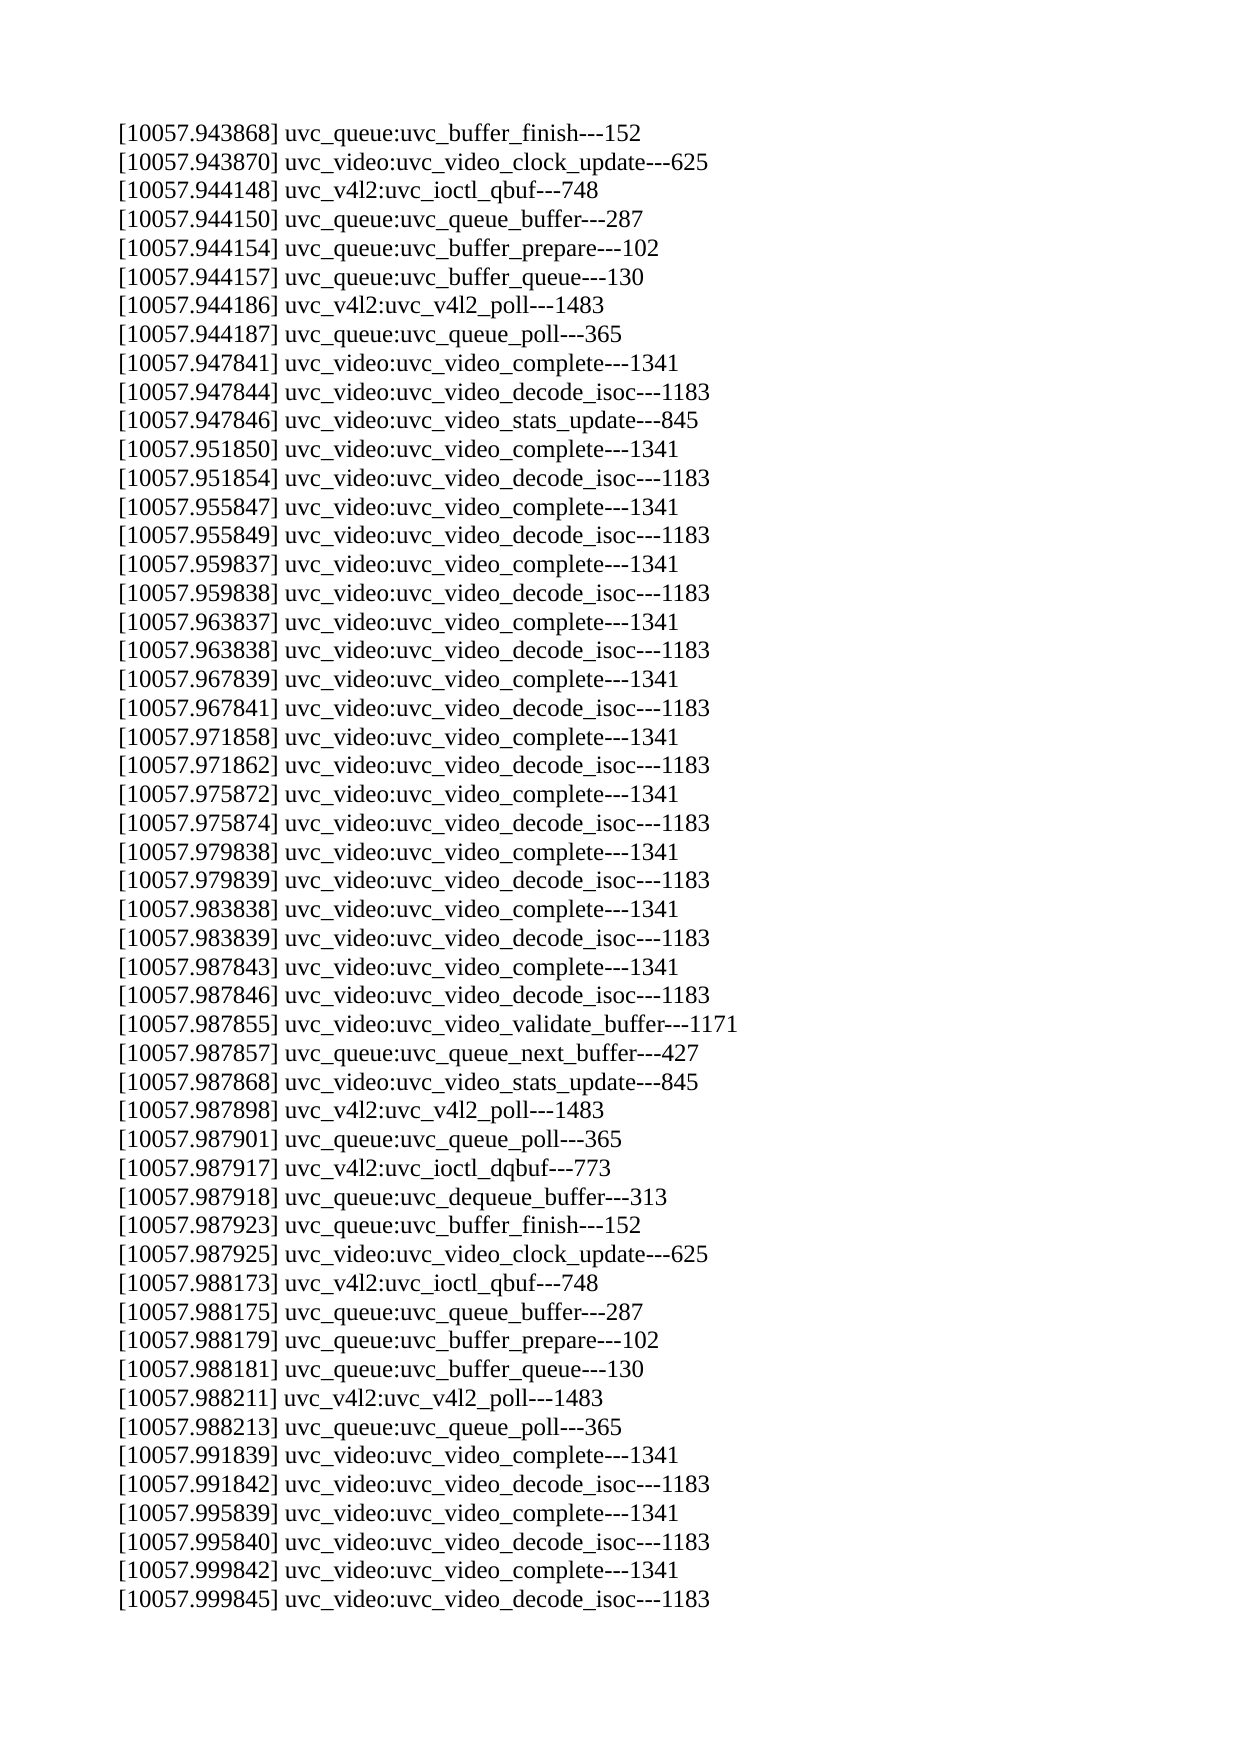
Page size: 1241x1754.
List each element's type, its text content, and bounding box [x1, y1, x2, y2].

text [10057.983838] uvc_video:uvc_video_complete---1341 [118, 894, 1122, 923]
text [10057.988181] uvc_queue:uvc_buffer_queue---130 [118, 1354, 1122, 1383]
text [10057.991839] uvc_video:uvc_video_complete---1341 [118, 1441, 1122, 1469]
text [10057.991842] uvc_video:uvc_video_decode_isoc---1183 [118, 1469, 1122, 1498]
text [10057.944154] uvc_queue:uvc_buffer_prepare---102 [118, 233, 1122, 262]
text [10057.995839] uvc_video:uvc_video_complete---1341 [118, 1498, 1122, 1527]
text [10057.947841] uvc_video:uvc_video_complete---1341 [118, 348, 1122, 377]
text [10057.999842] uvc_video:uvc_video_complete---1341 [118, 1556, 1122, 1584]
text [10057.988179] uvc_queue:uvc_buffer_prepare---102 [118, 1326, 1122, 1354]
text [10057.987925] uvc_video:uvc_video_clock_update---625 [118, 1239, 1122, 1268]
text [10057.963838] uvc_video:uvc_video_decode_isoc---1183 [118, 636, 1122, 664]
text [10057.979838] uvc_video:uvc_video_complete---1341 [118, 837, 1122, 866]
text [10057.987857] uvc_queue:uvc_queue_next_buffer---427 [118, 1038, 1122, 1067]
text [10057.987923] uvc_queue:uvc_buffer_finish---152 [118, 1211, 1122, 1239]
text [10057.995840] uvc_video:uvc_video_decode_isoc---1183 [118, 1527, 1122, 1556]
text [10057.987846] uvc_video:uvc_video_decode_isoc---1183 [118, 981, 1122, 1009]
text [10057.975874] uvc_video:uvc_video_decode_isoc---1183 [118, 808, 1122, 837]
text [10057.943870] uvc_video:uvc_video_clock_update---625 [118, 147, 1122, 176]
text [10057.987917] uvc_v4l2:uvc_ioctl_dqbuf---773 [118, 1153, 1122, 1182]
text [10057.947846] uvc_video:uvc_video_stats_update---845 [118, 406, 1122, 434]
text [10057.959837] uvc_video:uvc_video_complete---1341 [118, 549, 1122, 578]
text [10057.987855] uvc_video:uvc_video_validate_buffer---1171 [118, 1009, 1122, 1038]
text [10057.944148] uvc_v4l2:uvc_ioctl_qbuf---748 [118, 176, 1122, 204]
text [10057.999845] uvc_video:uvc_video_decode_isoc---1183 [118, 1584, 1122, 1613]
text [10057.944187] uvc_queue:uvc_queue_poll---365 [118, 319, 1122, 348]
text [10057.947844] uvc_video:uvc_video_decode_isoc---1183 [118, 377, 1122, 406]
text [10057.987918] uvc_queue:uvc_dequeue_buffer---313 [118, 1182, 1122, 1211]
text [10057.988175] uvc_queue:uvc_queue_buffer---287 [118, 1297, 1122, 1326]
text [10057.987901] uvc_queue:uvc_queue_poll---365 [118, 1124, 1122, 1153]
text [10057.944150] uvc_queue:uvc_queue_buffer---287 [118, 204, 1122, 233]
text [10057.951850] uvc_video:uvc_video_complete---1341 [118, 434, 1122, 463]
text [10057.944186] uvc_v4l2:uvc_v4l2_poll---1483 [118, 291, 1122, 319]
text [10057.943868] uvc_queue:uvc_buffer_finish---152 [118, 118, 1122, 147]
text [10057.955849] uvc_video:uvc_video_decode_isoc---1183 [118, 521, 1122, 549]
text [10057.979839] uvc_video:uvc_video_decode_isoc---1183 [118, 866, 1122, 894]
text [10057.967841] uvc_video:uvc_video_decode_isoc---1183 [118, 693, 1122, 722]
text [10057.955847] uvc_video:uvc_video_complete---1341 [118, 492, 1122, 521]
text [10057.963837] uvc_video:uvc_video_complete---1341 [118, 607, 1122, 636]
text [10057.944157] uvc_queue:uvc_buffer_queue---130 [118, 262, 1122, 291]
text [10057.988211] uvc_v4l2:uvc_v4l2_poll---1483 [118, 1383, 1122, 1412]
text [10057.971862] uvc_video:uvc_video_decode_isoc---1183 [118, 751, 1122, 779]
text [10057.987843] uvc_video:uvc_video_complete---1341 [118, 952, 1122, 981]
text [10057.987868] uvc_video:uvc_video_stats_update---845 [118, 1067, 1122, 1096]
text [10057.988173] uvc_v4l2:uvc_ioctl_qbuf---748 [118, 1268, 1122, 1297]
text [10057.967839] uvc_video:uvc_video_complete---1341 [118, 664, 1122, 693]
text [10057.959838] uvc_video:uvc_video_decode_isoc---1183 [118, 578, 1122, 607]
text [10057.975872] uvc_video:uvc_video_complete---1341 [118, 779, 1122, 808]
text [10057.971858] uvc_video:uvc_video_complete---1341 [118, 722, 1122, 751]
text [10057.951854] uvc_video:uvc_video_decode_isoc---1183 [118, 463, 1122, 492]
text [10057.988213] uvc_queue:uvc_queue_poll---365 [118, 1412, 1122, 1441]
text [10057.987898] uvc_v4l2:uvc_v4l2_poll---1483 [118, 1096, 1122, 1124]
text [10057.983839] uvc_video:uvc_video_decode_isoc---1183 [118, 923, 1122, 952]
